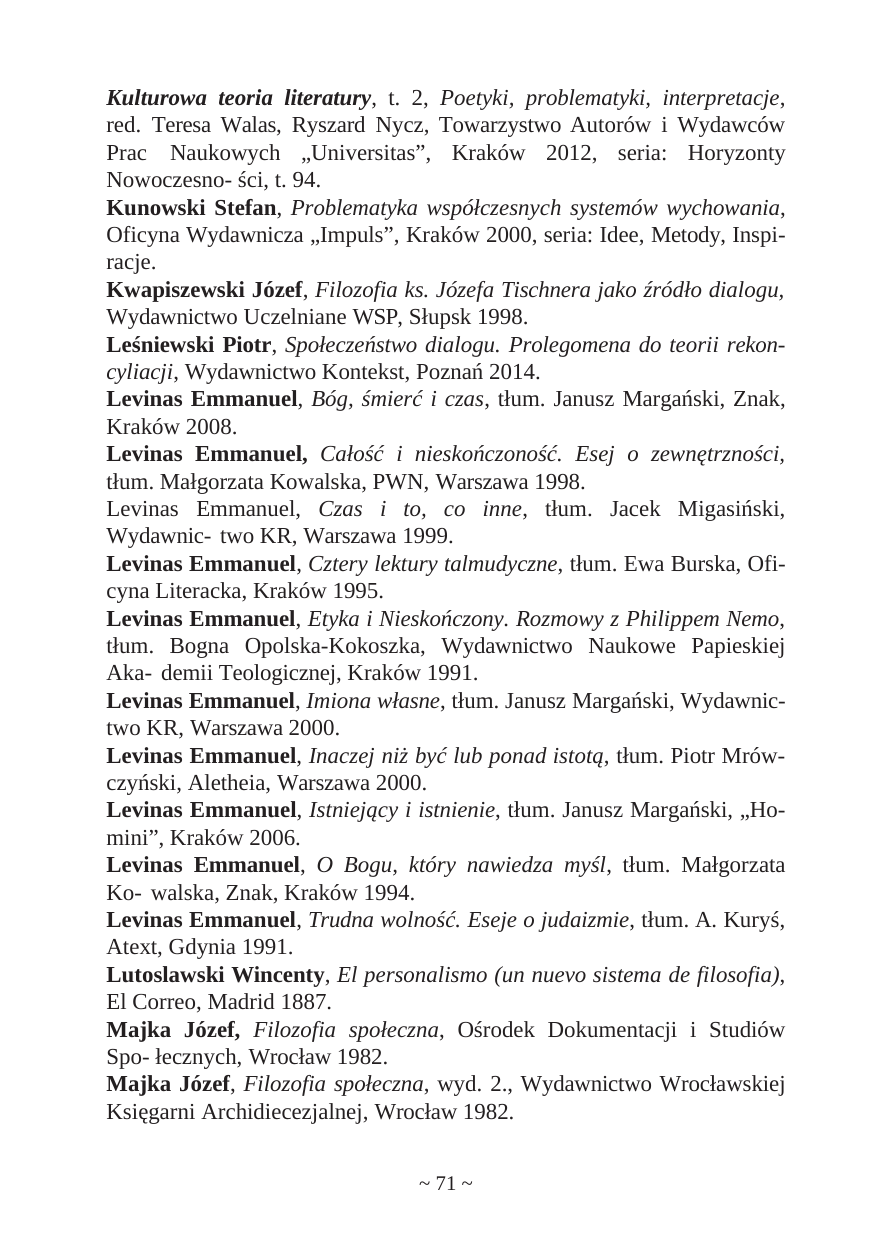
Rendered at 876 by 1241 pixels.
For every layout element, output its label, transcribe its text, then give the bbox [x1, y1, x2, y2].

text Kunowski Stefan, Problematyka współczesnych systemów wychowania, Oficyna Wydawnicza „Impuls”, Kraków 2000, seria: Idee, Metody, Inspi- racje. [106, 193, 786, 275]
text Levinas Emmanuel, Imiona własne, tłum. Janusz Margański, Wydawnic- two KR, Warszawa 2000. [106, 687, 786, 741]
text Levinas Emmanuel, Cztery lektury talmudyczne, tłum. Ewa Burska, Ofi- cyna Literacka, Kraków 1995. [106, 550, 786, 604]
text Levinas Emmanuel, O Bogu, który nawiedza myśl, tłum. Małgorzata Ko- walska, Znak, Kraków 1994. [106, 851, 786, 905]
text Wydawnictwo Uczelniane WSP, Słupsk 1998. [106, 303, 787, 329]
text Levinas Emmanuel, Inaczej niż być lub ponad istotą, tłum. Piotr Mrów- czyński, Aletheia, Warszawa 2000. [106, 742, 786, 795]
text ~ 71 ~ [419, 1172, 475, 1196]
text Levinas Emmanuel, Etyka i Nieskończony. Rozmowy z Philippem Nemo, tłum. Bogna Opolska-Kokoszka, Wydawnictwo Naukowe Papieskiej Aka- demii Teologicznej, Kraków 1991. [106, 605, 786, 686]
text Lutoslawski Wincenty, El personalismo (un nuevo sistema de filosofia), El Correo, Madrid 1887. [106, 961, 786, 1014]
text Majka Józef, Filozofia społeczna, wyd. 2., Wydawnictwo Wrocławskiej Księgarni Archidiecezjalnej, Wrocław 1982. [106, 1070, 786, 1124]
text Kwapiszewski Józef, Filozofia ks. Józefa Tischnera jako źródło dialogu, [106, 276, 787, 302]
text Levinas Emmanuel, Całość i nieskończoność. Esej o zewnętrzności, tłum. Małgorzata Kowalska, PWN, Warszawa 1998. [106, 440, 786, 494]
text Majka Józef, Filozofia społeczna, Ośrodek Dokumentacji i Studiów Spo- łecznych, Wrocław 1982. [106, 1016, 786, 1069]
text Levinas Emmanuel, Istniejący i istnienie, tłum. Janusz Margański, „Ho- mini”, Kraków 2006. [106, 796, 786, 850]
text Levinas Emmanuel, Czas i to, co inne, tłum. Jacek Migasiński, Wydawnic- two KR, Warszawa 1999. [106, 495, 786, 549]
text Leśniewski Piotr, Społeczeństwo dialogu. Prolegomena do teorii rekon- cyliacji, Wydawnictwo Kontekst, Poznań 2014. [106, 331, 786, 384]
text Levinas Emmanuel, Trudna wolność. Eseje o judaizmie, tłum. A. Kuryś, Atext, Gdynia 1991. [106, 906, 786, 960]
text Kulturowa teoria literatury, t. 2, Poetyki, problematyki, interpretacje, red. Teresa Walas, Ryszard Nycz, Towarzystwo Autorów i Wydawców Prac Naukowych „Universitas”, Kraków 2012, seria: Horyzonty Nowoczesno- ści, t. 94. [106, 84, 786, 192]
text Levinas Emmanuel, Bóg, śmierć i czas, tłum. Janusz Margański, Znak, Kraków 2008. [106, 386, 786, 439]
